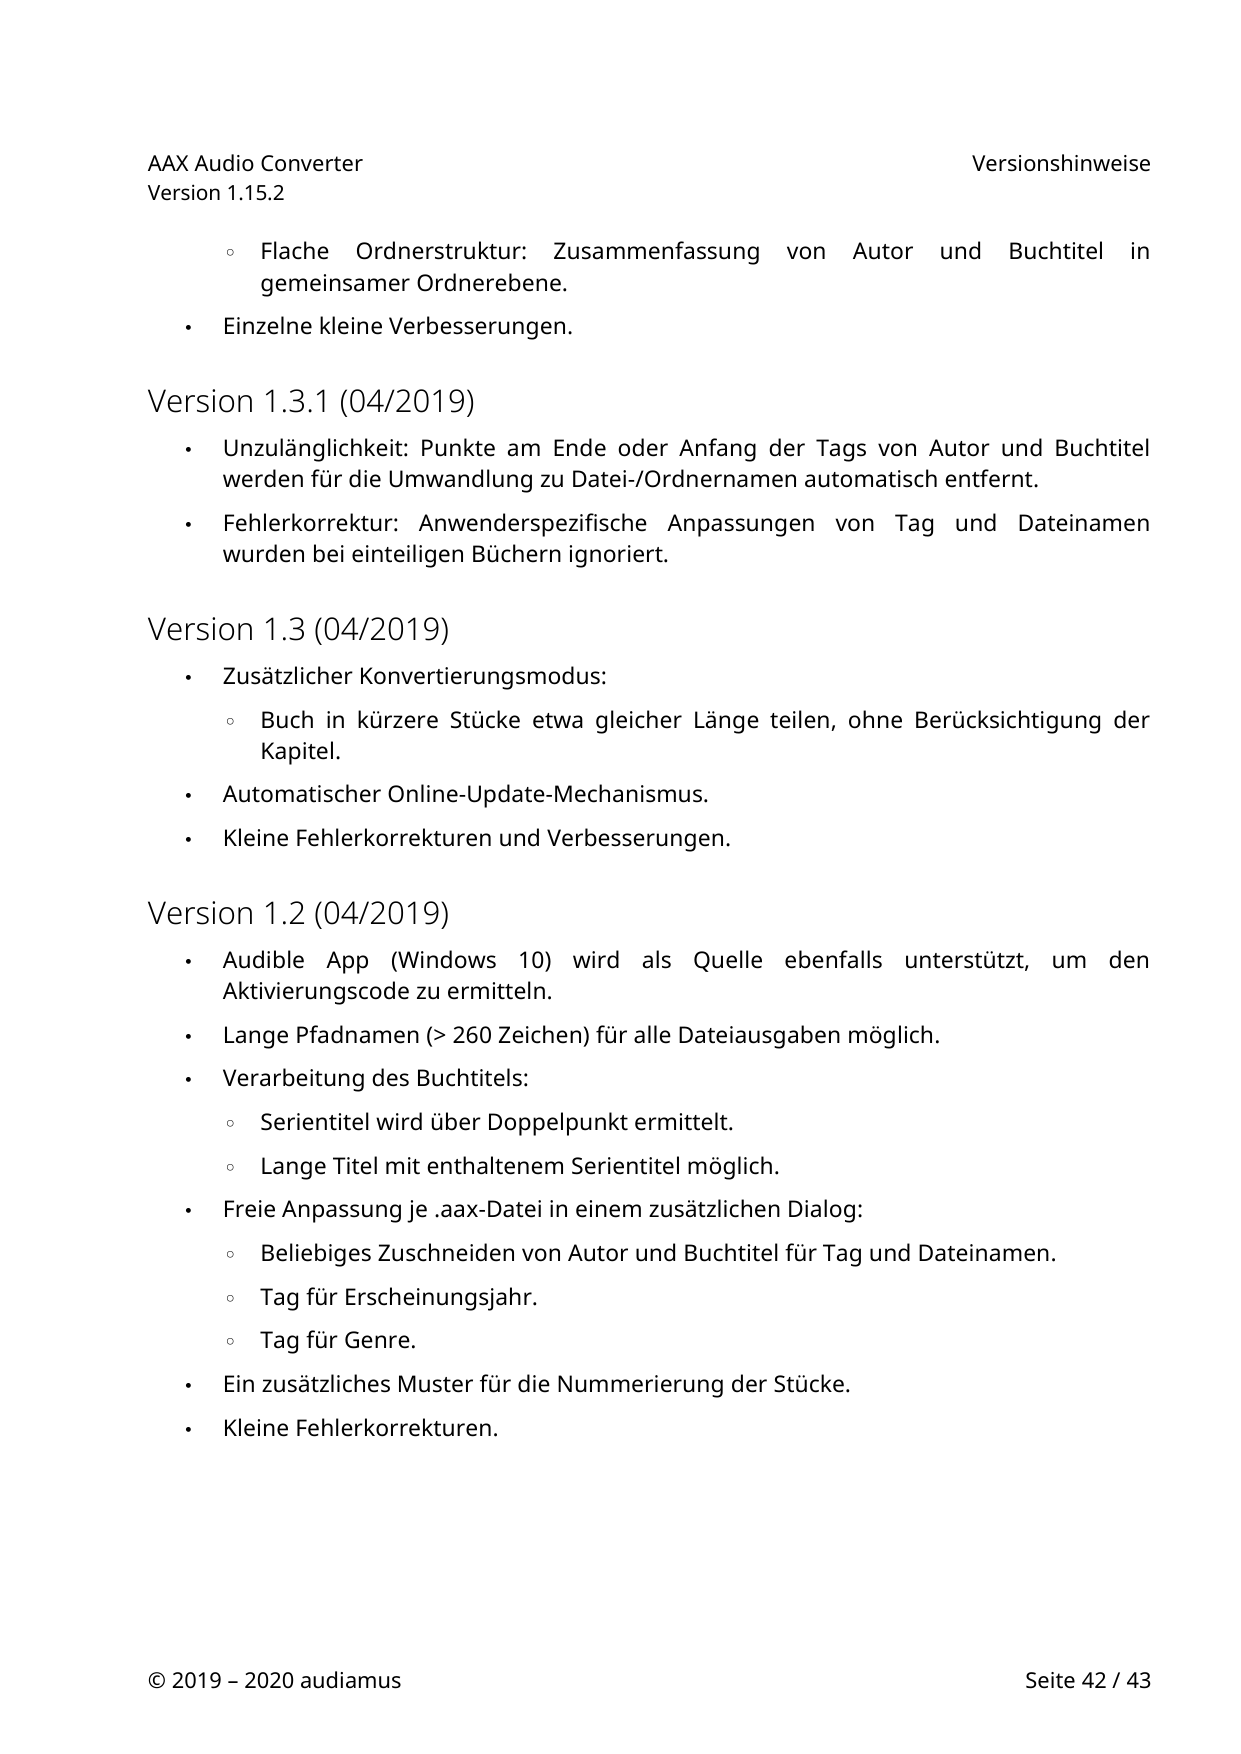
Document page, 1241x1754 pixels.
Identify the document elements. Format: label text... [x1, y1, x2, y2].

list Tag für Erscheinungsjahr. [223, 1281, 1152, 1312]
list Freie Anpassung je .aax-Datei in einem zusätzlichen Dialog: [185, 1193, 1152, 1224]
list Unzulänglichkeit: Punkte am Ende oder Anfang der Tags von Autor und Buchtitel werden für die Umwandlung zu Datei-/Ordnernamen automatisch entfernt. [185, 432, 1152, 494]
list Lange Pfadnamen (> 260 Zeichen) für alle Dateiausgaben möglich. [185, 1019, 1152, 1050]
list Audible App (Windows 10) wird als Quelle ebenfalls unterstützt, um den Aktivierungscode zu ermitteln. [185, 944, 1152, 1006]
subtitle Version 1.3.1 (04/2019) [148, 379, 1152, 421]
list Buch in kürzere Stücke etwa gleicher Länge teilen, ohne Berücksichtigung der Kapitel. [223, 703, 1152, 766]
list Lange Titel mit enthaltenem Serientitel möglich. [223, 1150, 1152, 1181]
subtitle Version 1.2 (04/2019) [148, 891, 1152, 933]
list Zusätzlicher Konvertierungsmodus: [185, 660, 1152, 691]
list Verarbeitung des Buchtitels: [185, 1062, 1152, 1094]
list Automatischer Online-Update-Mechanismus. [185, 778, 1152, 810]
list Serientitel wird über Doppelpunkt ermittelt. [223, 1106, 1152, 1137]
list Kleine Fehlerkorrekturen. [185, 1412, 1152, 1443]
subtitle Version 1.3 (04/2019) [148, 607, 1152, 649]
list Fehlerkorrektur: Anwenderspezifische Anpassungen von Tag und Dateinamen wurden bei einteiligen Büchern ignoriert. [185, 507, 1152, 569]
list Flache Ordnerstruktur: Zusammenfassung von Autor und Buchtitel in gemeinsamer Ordnerebene. [223, 235, 1152, 298]
list Beliebiges Zuschneiden von Autor und Buchtitel für Tag und Dateinamen. [223, 1237, 1152, 1268]
list Kleine Fehlerkorrekturen und Verbesserungen. [185, 822, 1152, 853]
list Tag für Genre. [223, 1324, 1152, 1356]
list Ein zusätzliches Muster für die Nummerierung der Stücke. [185, 1368, 1152, 1399]
list Einzelne kleine Verbesserungen. [185, 310, 1152, 341]
